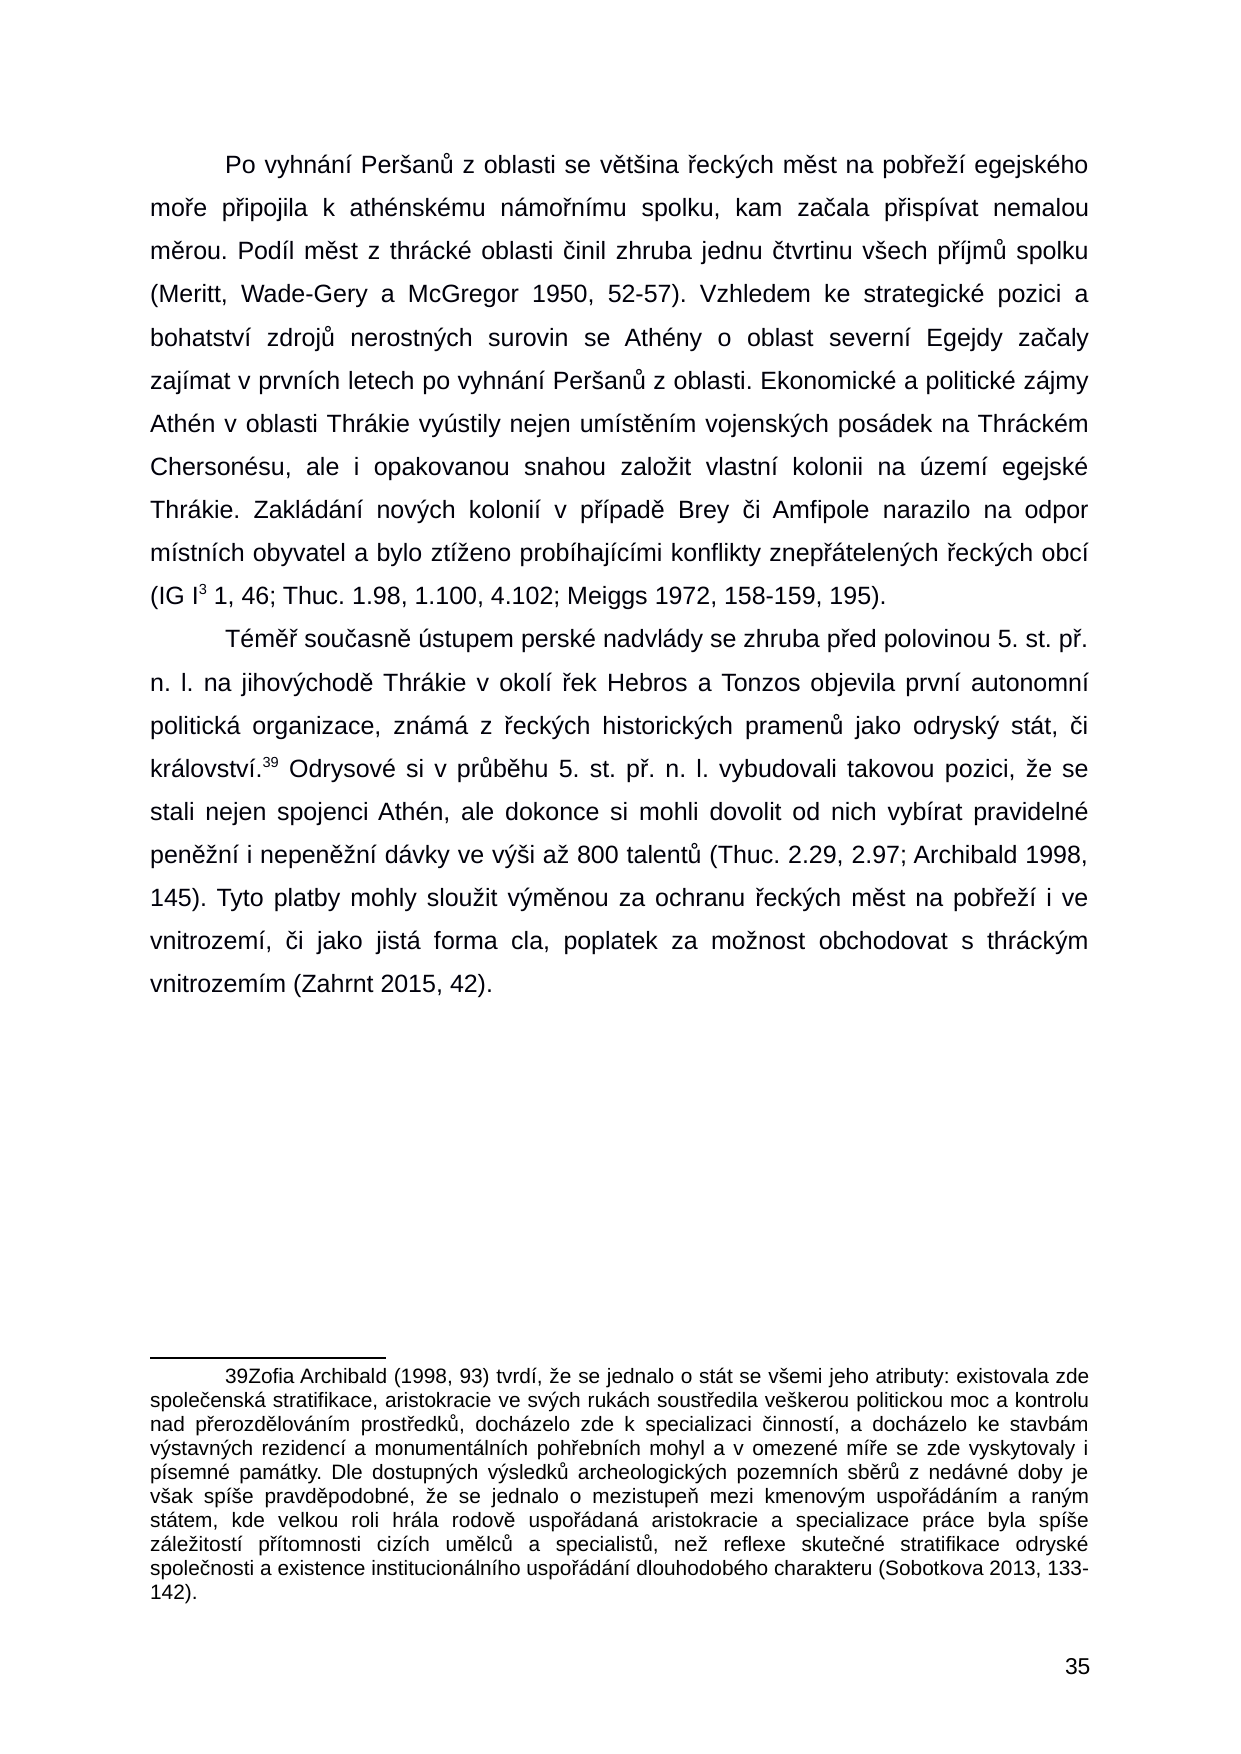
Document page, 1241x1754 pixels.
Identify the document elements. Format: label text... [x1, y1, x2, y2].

text Zofia Archibald (1998, 93) tvrdí, že se jednalo o stát se všemi jeho atributy: existovala zde společenská stratifikace, aristokracie ve svých rukách soustředila veškerou politickou moc a kontrolu nad přerozdělováním prostředků, docházelo zde k specializaci činností, a docházelo ke stavbám výstavných rezidencí a monumentálních pohřebních mohyl a v omezené míře se zde vyskytovaly i písemné památky. Dle dostupných výsledků archeologických pozemních sběrů z nedávné doby je však spíše pravděpodobné, že se jednalo o mezistupeň mezi kmenovým uspořádáním a raným státem, kde velkou roli hrála rodově uspořádaná aristokracie a specializace práce byla spíše záležitostí přítomnosti cizích umělců a specialistů, než reflexe skutečné stratifikace odryské společnosti a existence institucionálního uspořádání dlouhodobého charakteru (Sobotkova 2013, 133-142). [150, 1364, 1090, 1604]
text Po vyhnání Peršanů z oblasti se většina řeckých měst na pobřeží egejského moře připojila k athénskému námořnímu spolku, kam začala přispívat nemalou měrou. Podíl měst z thrácké oblasti činil zhruba jednu čtvrtinu všech příjmů spolku (Meritt, Wade-Gery a McGregor 1950, 52-57). Vzhledem ke strategické pozici a bohatství zdrojů nerostných surovin se Athény o oblast severní Egejdy začaly zajímat v prvních letech po vyhnání Peršanů z oblasti. Ekonomické a politické zájmy Athén v oblasti Thrákie vyústily nejen umístěním vojenských posádek na Thráckém Chersonésu, ale i opakovanou snahou založit vlastní kolonii na území egejské Thrákie. Zakládání nových kolonií v případě Brey či Amfipole narazilo na odpor místních obyvatel a bylo ztíženo probíhajícími konflikty znepřátelených řeckých obcí (IG I3 1, 46; Thuc. 1.98, 1.100, 4.102; Meiggs 1972, 158-159, 195). [150, 150, 1090, 610]
text Téměř současně ústupem perské nadvlády se zhruba před polovinou 5. st. př. n. l. na jihovýchodě Thrákie v okolí řek Hebros a Tonzos objevila první autonomní politická organizace, známá z řeckých historických pramenů jako odryský stát, či království. Odrysové si v průběhu 5. st. př. n. l. vybudovali takovou pozici, že se stali nejen spojenci Athén, ale dokonce si mohli dovolit od nich vybírat pravidelné peněžní i nepeněžní dávky ve výši až 800 talentů (Thuc. 2.29, 2.97; Archibald 1998, 145). Tyto platby mohly sloužit výměnou za ochranu řeckých měst na pobřeží i ve vnitrozemí, či jako jistá forma cla, poplatek za možnost obchodovat s thráckým vnitrozemím (Zahrnt 2015, 42). [150, 624, 1090, 998]
